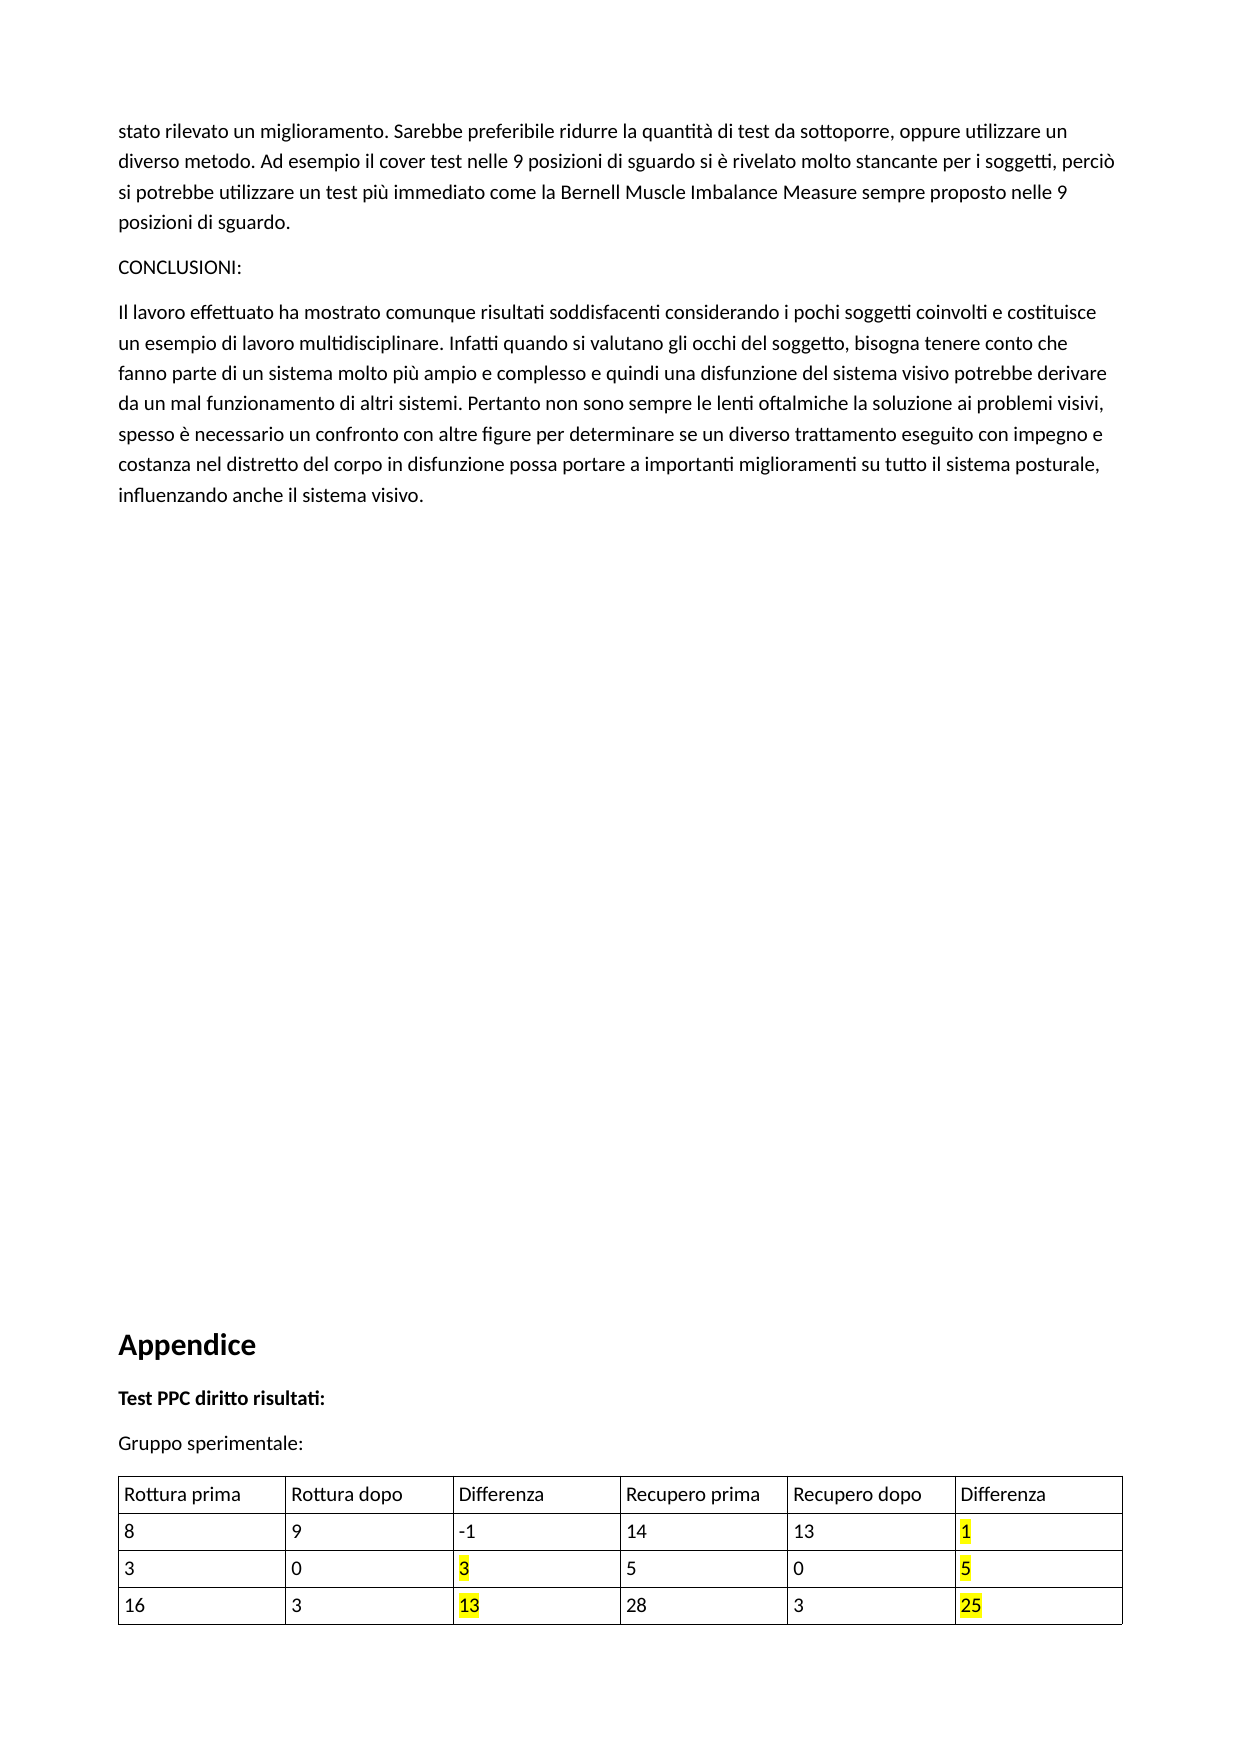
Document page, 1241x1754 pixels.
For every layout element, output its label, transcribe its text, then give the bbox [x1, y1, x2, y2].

table_cell 3 [286, 1588, 453, 1623]
text Appendice [118, 1325, 1122, 1363]
table_header Recupero dopo [788, 1477, 955, 1513]
text stato rilevato un miglioramento. Sarebbe preferibile ridurre la quantità di test da sottoporre, oppure utilizzare un diverso metodo. Ad esempio il cover test nelle 9 posizioni di sguardo si è rivelato molto stancante per i soggetti, perciò si potrebbe utilizzare un test più immediato come la Bernell Muscle Imbalance Measure sempre proposto nelle 9 posizioni di sguardo. [118, 118, 1122, 235]
table_header Recupero prima [621, 1477, 787, 1513]
table_cell 3 [454, 1551, 620, 1587]
table_cell 9 [286, 1514, 453, 1549]
table_cell 0 [788, 1551, 955, 1587]
table_cell 14 [621, 1514, 787, 1549]
table_header Differenza [956, 1477, 1122, 1513]
table_cell 28 [621, 1588, 787, 1623]
text Il lavoro effettuato ha mostrato comunque risultati soddisfacenti considerando i pochi soggetti coinvolti e costituisce un esempio di lavoro multidisciplinare. Infatti quando si valutano gli occhi del soggetto, bisogna tenere conto che fanno parte di un sistema molto più ampio e complesso e quindi una disfunzione del sistema visivo potrebbe derivare da un mal funzionamento di altri sistemi. Pertanto non sono sempre le lenti oftalmiche la soluzione ai problemi visivi, spesso è necessario un confronto con altre figure per determinare se un diverso trattamento eseguito con impegno e costanza nel distretto del corpo in disfunzione possa portare a importanti miglioramenti su tutto il sistema posturale, influenzando anche il sistema visivo. [118, 299, 1122, 507]
table_cell -1 [454, 1514, 620, 1549]
table_header Rottura prima [119, 1477, 285, 1513]
text CONCLUSIONI: [118, 254, 1122, 280]
table_cell 5 [621, 1551, 787, 1587]
table_header Differenza [454, 1477, 620, 1513]
table_cell 25 [956, 1588, 1122, 1623]
table_header Rottura dopo [286, 1477, 453, 1513]
text Test PPC diritto risultati: [118, 1386, 1122, 1411]
table_cell 3 [119, 1551, 285, 1587]
table_cell 3 [788, 1588, 955, 1623]
table_cell 1 [956, 1514, 1122, 1549]
table_cell 5 [956, 1551, 1122, 1587]
table_cell 0 [286, 1551, 453, 1587]
table_cell 8 [119, 1514, 285, 1549]
text Gruppo sperimentale: [118, 1431, 1122, 1456]
table_cell 13 [454, 1588, 620, 1623]
table_cell 13 [788, 1514, 955, 1549]
table_cell 16 [119, 1588, 285, 1623]
